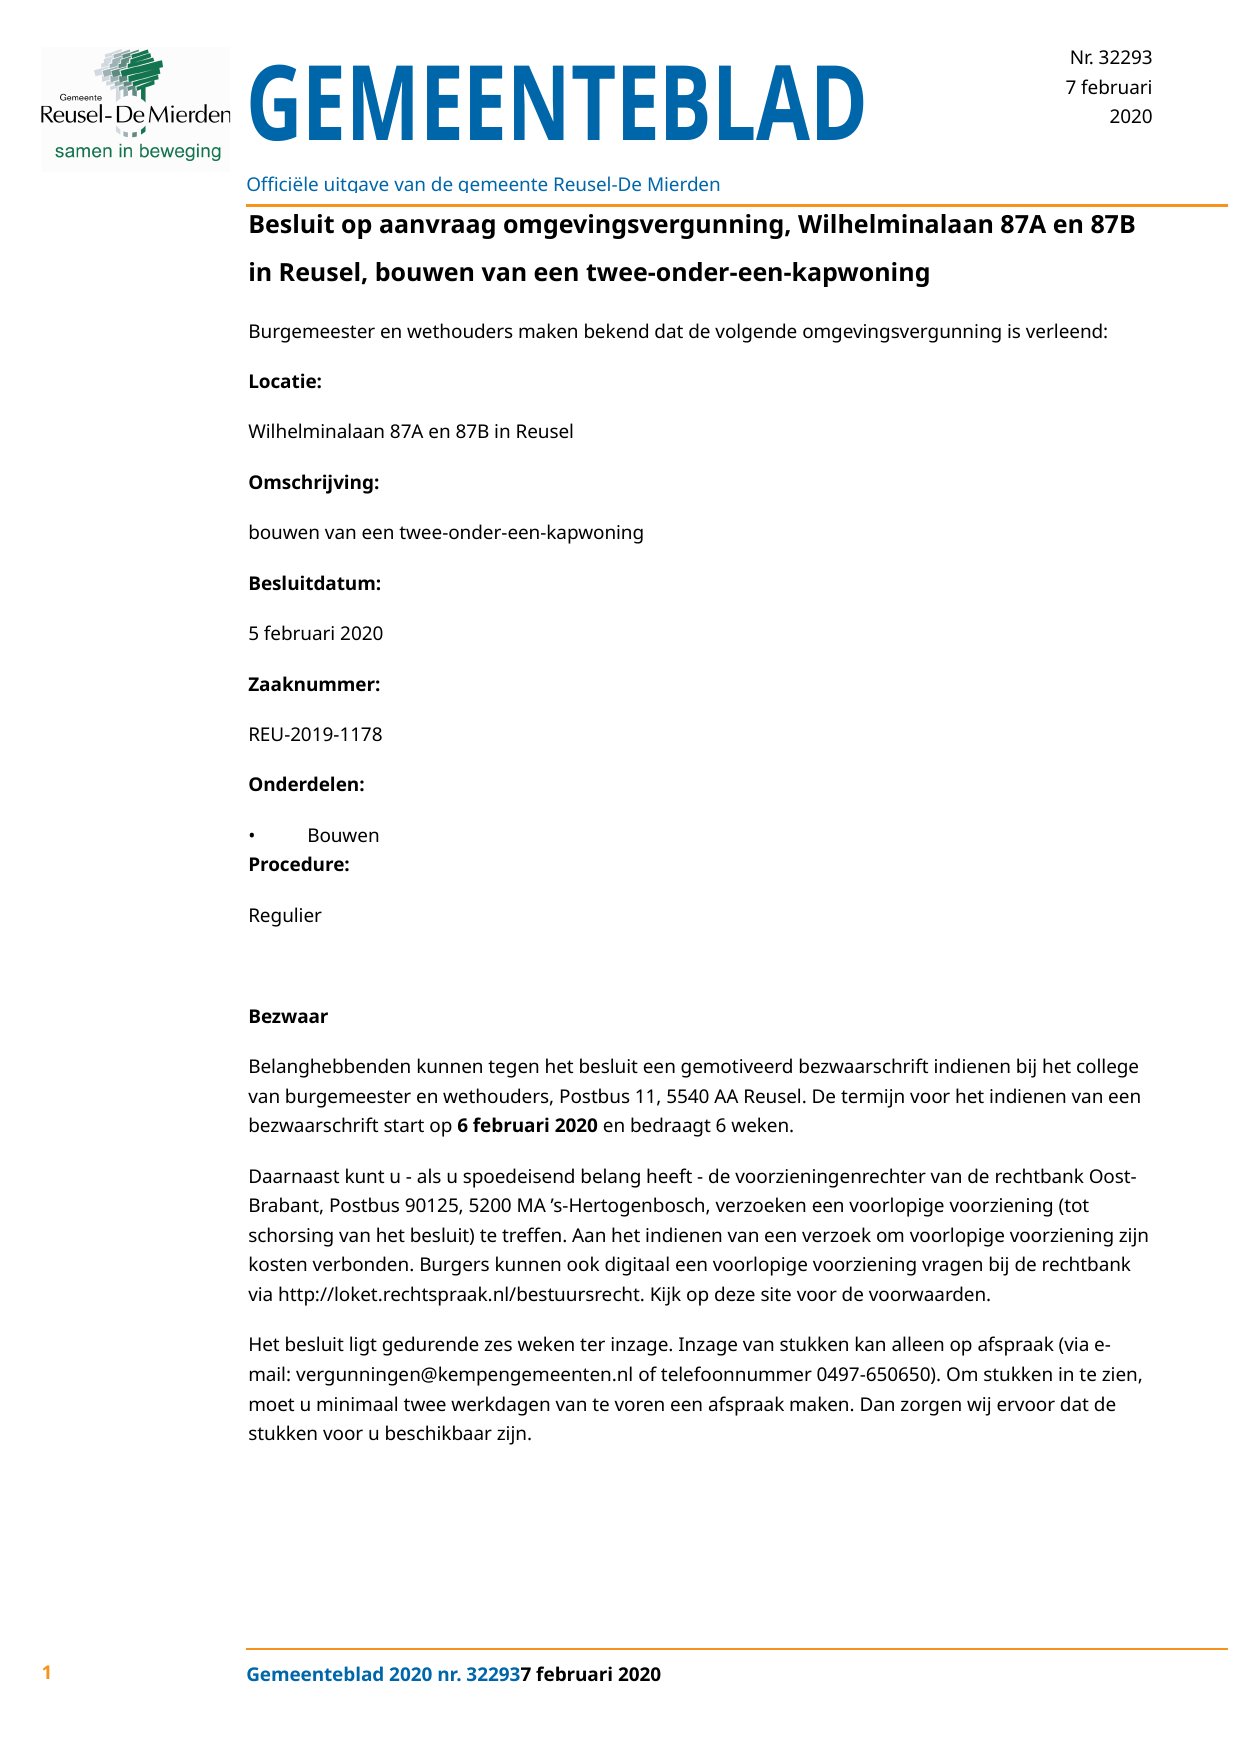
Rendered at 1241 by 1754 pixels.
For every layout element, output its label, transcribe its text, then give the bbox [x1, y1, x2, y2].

text Onderdelen: [248, 772, 1152, 797]
text Locatie: [248, 368, 1152, 394]
text Regulier [248, 902, 1152, 928]
text Daarnaast kunt u - als u spoedeisend belang heeft - de voorzieningenrechter van de rechtbank Oost-Brabant, Postbus 90125, 5200 MA ’s-Hertogenbosch, verzoeken een voorlopige voorziening (tot schorsing van het besluit) te treffen. Aan het indienen van een verzoek om voorlopige voorziening zijn kosten verbonden. Burgers kunnen ook digitaal een voorlopige voorziening vragen bij de rechtbank via http://loket.rechtspraak.nl/bestuursrecht. Kijk op deze site voor de voorwaarden. [248, 1163, 1152, 1307]
text Besluit op aanvraag omgevingsvergunning, Wilhelminalaan 87A en 87B in Reusel, bouwen van een twee-onder-een-kapwoning [248, 207, 1152, 288]
text Besluitdatum: [248, 570, 1152, 596]
picture [41, 47, 231, 172]
text Belanghebbenden kunnen tegen het besluit een gemotiveerd bezwaarschrift indienen bij het college van burgemeester en wethouders, Postbus 11, 5540 AA Reusel. De termijn voor het indienen van een bezwaarschrift start op 6 februari 2020 en bedraagt 6 weken. [248, 1053, 1152, 1138]
text Bezwaar [248, 1003, 1152, 1029]
text Omschrijving: [248, 469, 1152, 495]
text Het besluit ligt gedurende zes weken ter inzage. Inzage van stukken kan alleen op afspraak (via e-mail: vergunningen@kempengemeenten.nl of telefoonnummer 0497-650650). Om stukken in te zien, moet u minimaal twee werkdagen van te voren een afspraak maken. Dan zorgen wij ervoor dat de stukken voor u beschikbaar zijn. [248, 1332, 1152, 1446]
text Zaaknummer: [248, 671, 1152, 697]
text REU-2019-1178 [248, 721, 1152, 747]
text 5 februari 2020 [248, 620, 1152, 646]
text Wilhelminalaan 87A en 87B in Reusel [248, 419, 1152, 444]
list Bouwen [248, 822, 1152, 848]
text Procedure: [248, 852, 1152, 877]
text Burgemeester en wethouders maken bekend dat de volgende omgevingsvergunning is verleend: [248, 318, 1152, 344]
text bouwen van een twee-onder-een-kapwoning [248, 519, 1152, 545]
